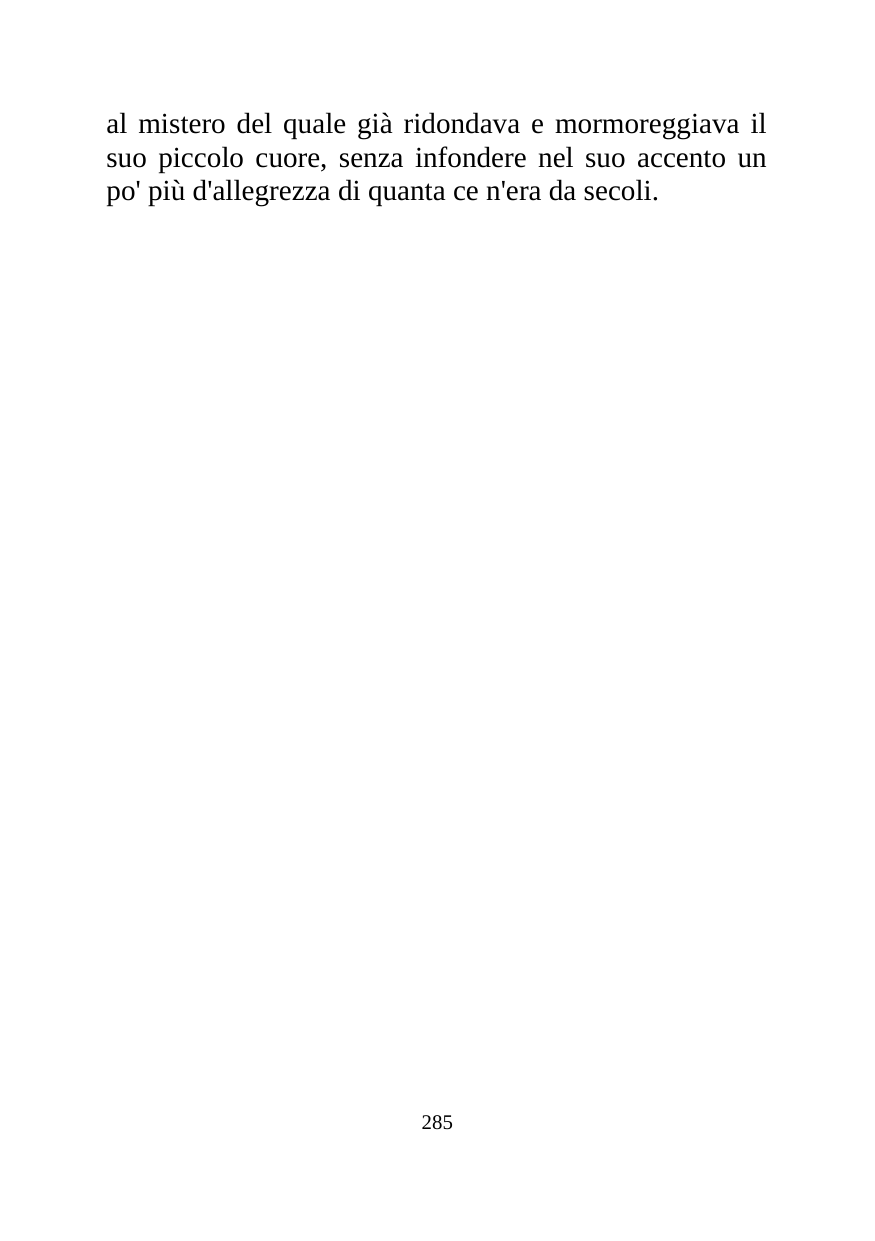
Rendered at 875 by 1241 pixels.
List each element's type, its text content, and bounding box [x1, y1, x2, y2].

text al mistero del quale già ridondava e mormoreggiava il suo piccolo cuore, senza infondere nel suo accento un po' più d'allegrezza di quanta ce n'era da secoli. [106, 106, 768, 207]
